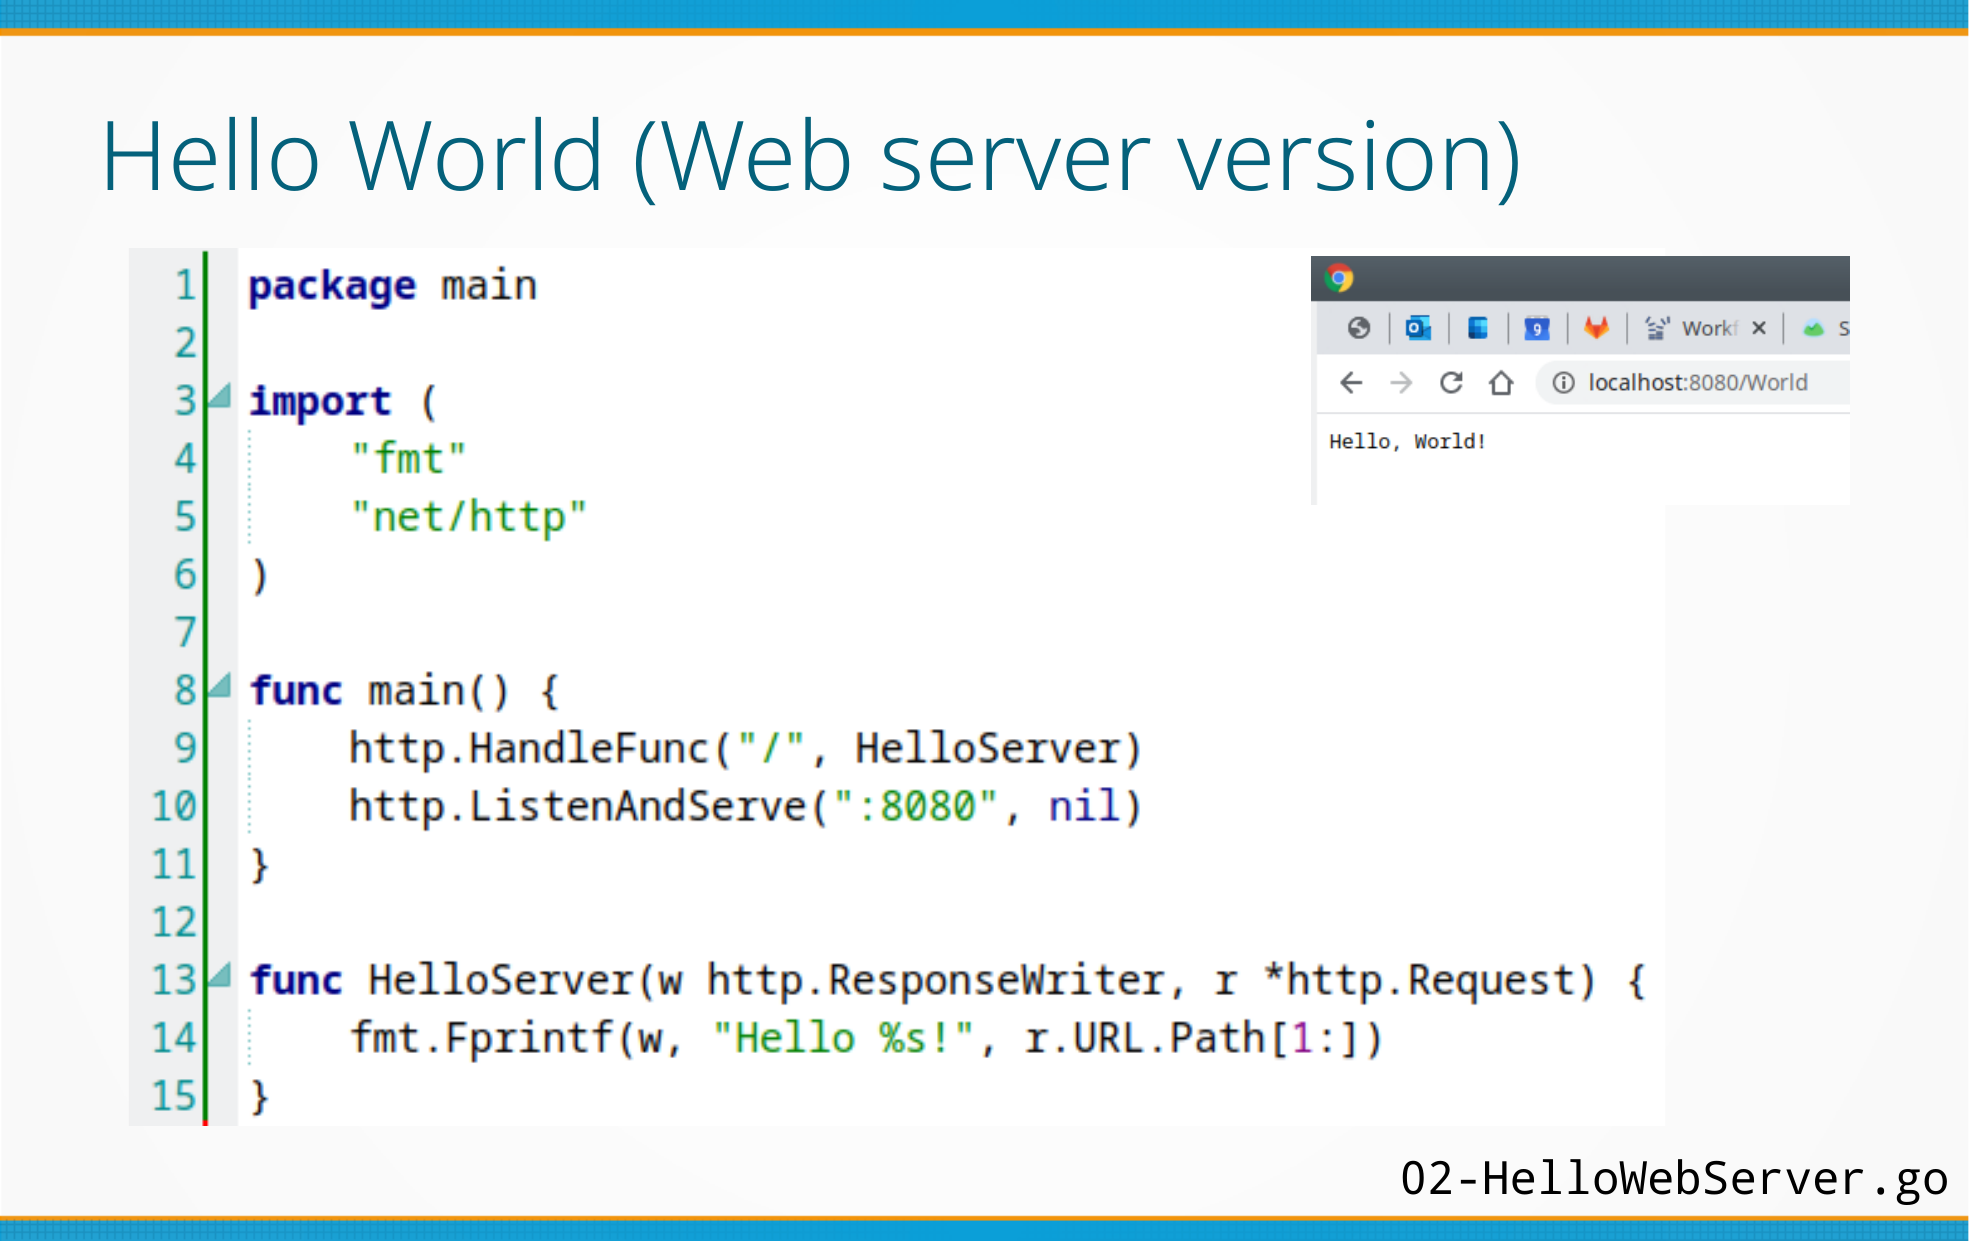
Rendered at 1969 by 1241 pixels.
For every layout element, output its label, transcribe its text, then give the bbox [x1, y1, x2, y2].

title Hello World (Web server version) [98, 49, 1870, 257]
picture [0, 0, 1969, 1241]
text_box 02-HelloWebServer.go [1393, 1091, 1969, 1241]
